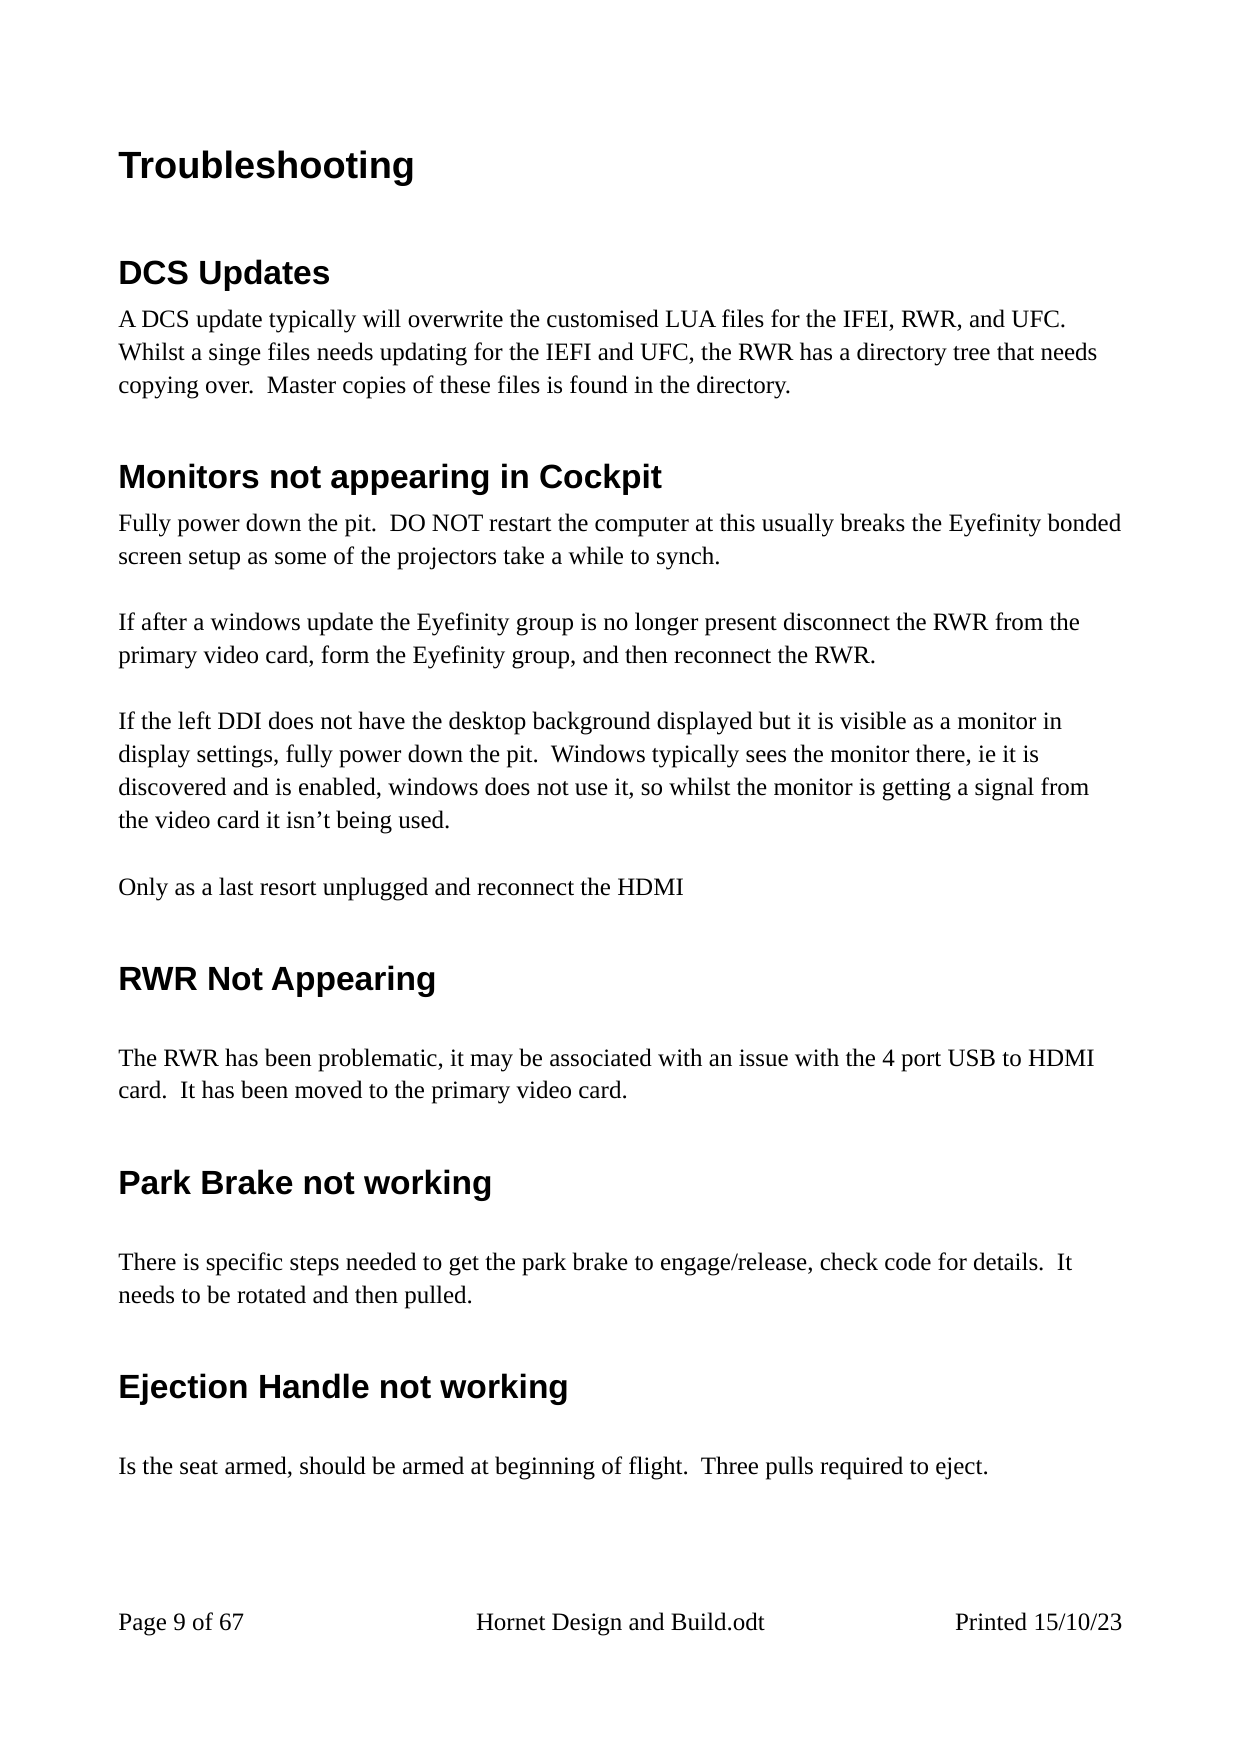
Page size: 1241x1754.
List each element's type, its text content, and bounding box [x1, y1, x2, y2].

subtitle Ejection Handle not working [118, 1367, 1122, 1405]
subtitle Troubleshooting [118, 143, 1122, 187]
text If the left DDI does not have the desktop background displayed but it is visible as a monitor in display settings, fully power down the pit. Windows typically sees the monitor there, ie it is discovered and is enabled, windows does not use it, so whilst the monitor is getting a signal from the video card it isn’t being used. [118, 706, 1122, 834]
subtitle Monitors not appearing in Cockpit [118, 457, 1122, 496]
text There is specific steps needed to get the park brake to engage/release, check code for details. It needs to be rotated and then pulled. [118, 1247, 1122, 1308]
text Only as a last resort unplugged and reconnect the HDMI [118, 872, 1122, 900]
text The RWR has been problematic, it may be associated with an issue with the 4 port USB to HDMI card. It has been moved to the primary video card. [118, 1043, 1122, 1104]
text Is the seat armed, should be armed at beginning of flight. Three pulls required to eject. [118, 1451, 1122, 1479]
subtitle RWR Not Appearing [118, 958, 1122, 997]
text A DCS update typically will overwrite the customised LUA files for the IFEI, RWR, and UFC. Whilst a singe files needs updating for the IEFI and UFC, the RWR has a directory tree that needs copying over. Master copies of these files is found in the directory. [118, 304, 1122, 399]
text If after a windows update the Eyefinity group is no longer present disconnect the RWR from the primary video card, form the Eyefinity group, and then reconnect the RWR. [118, 607, 1122, 669]
text Fully power down the pit. DO NOT restart the computer at this usually breaks the Eyefinity bonded screen setup as some of the projectors take a while to synch. [118, 508, 1122, 570]
subtitle Park Brake not working [118, 1162, 1122, 1201]
subtitle DCS Updates [118, 253, 1122, 292]
